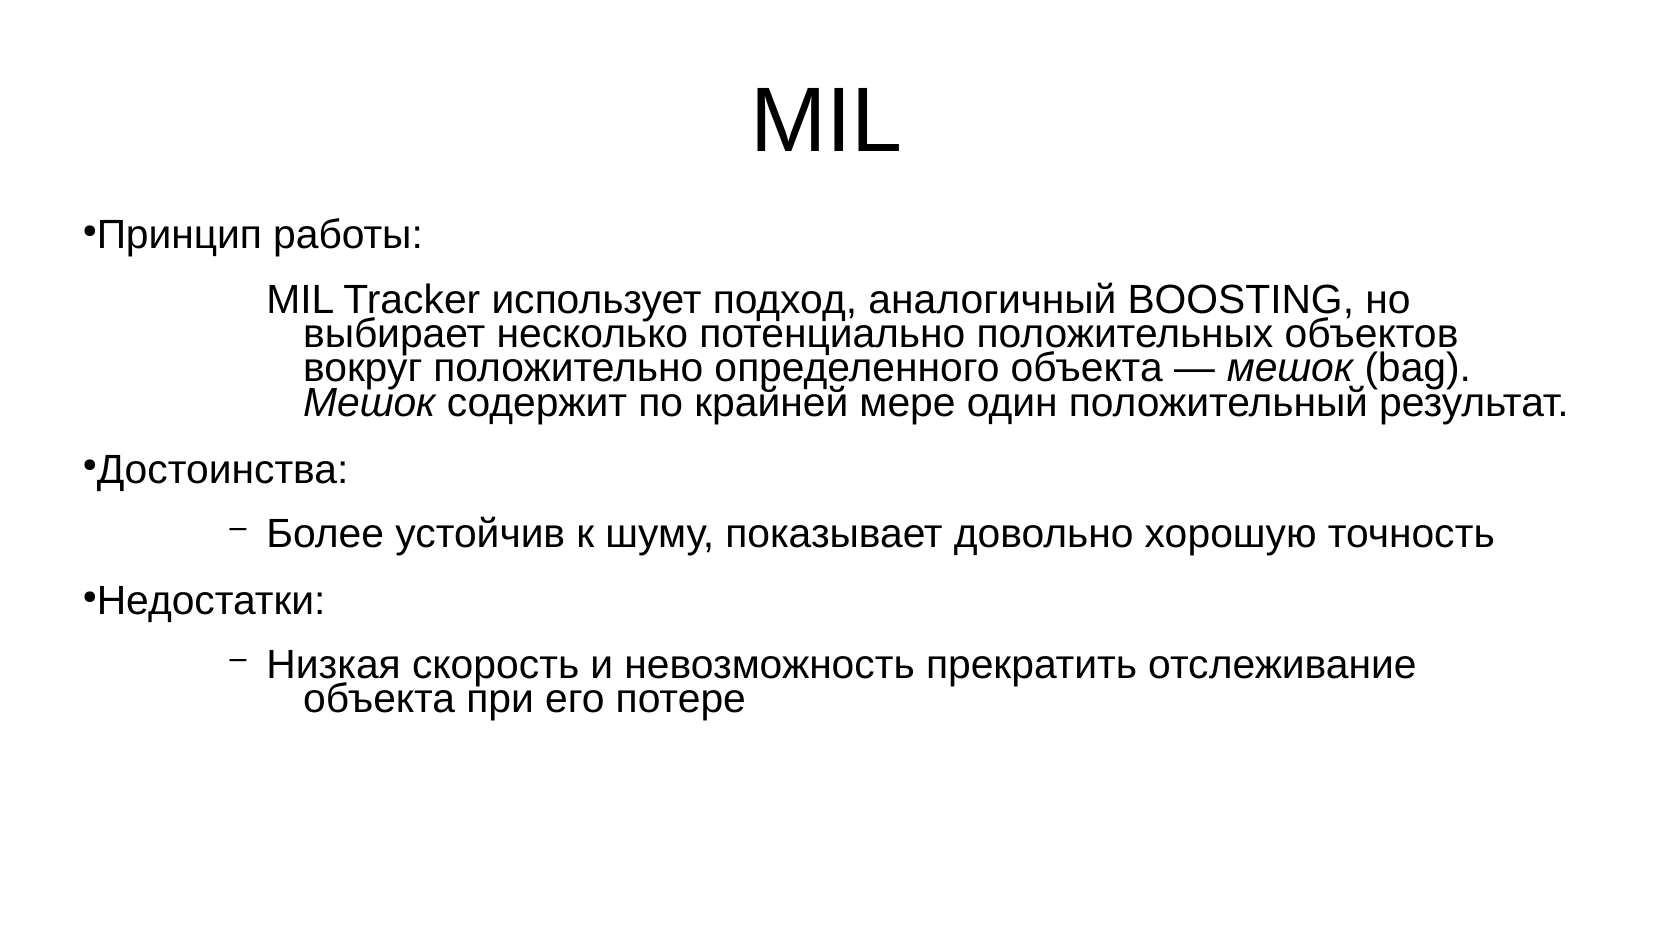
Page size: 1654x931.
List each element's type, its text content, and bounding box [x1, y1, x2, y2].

title MIL [82, 37, 1571, 193]
list Принцип работы: MIL Tracker использует подход, аналогичный BOOSTING, но выбирает несколько потенциально положительных объектов вокруг положительно определенного объекта — мешок (bag). Мешок содержит по крайней мере один положительный результат. Достоинства: Более устойчив к шуму, показывает довольно хорошую точность Недостатки: Низкая скорость и невозможность прекратить отслеживание объекта при его потере [82, 217, 1571, 758]
